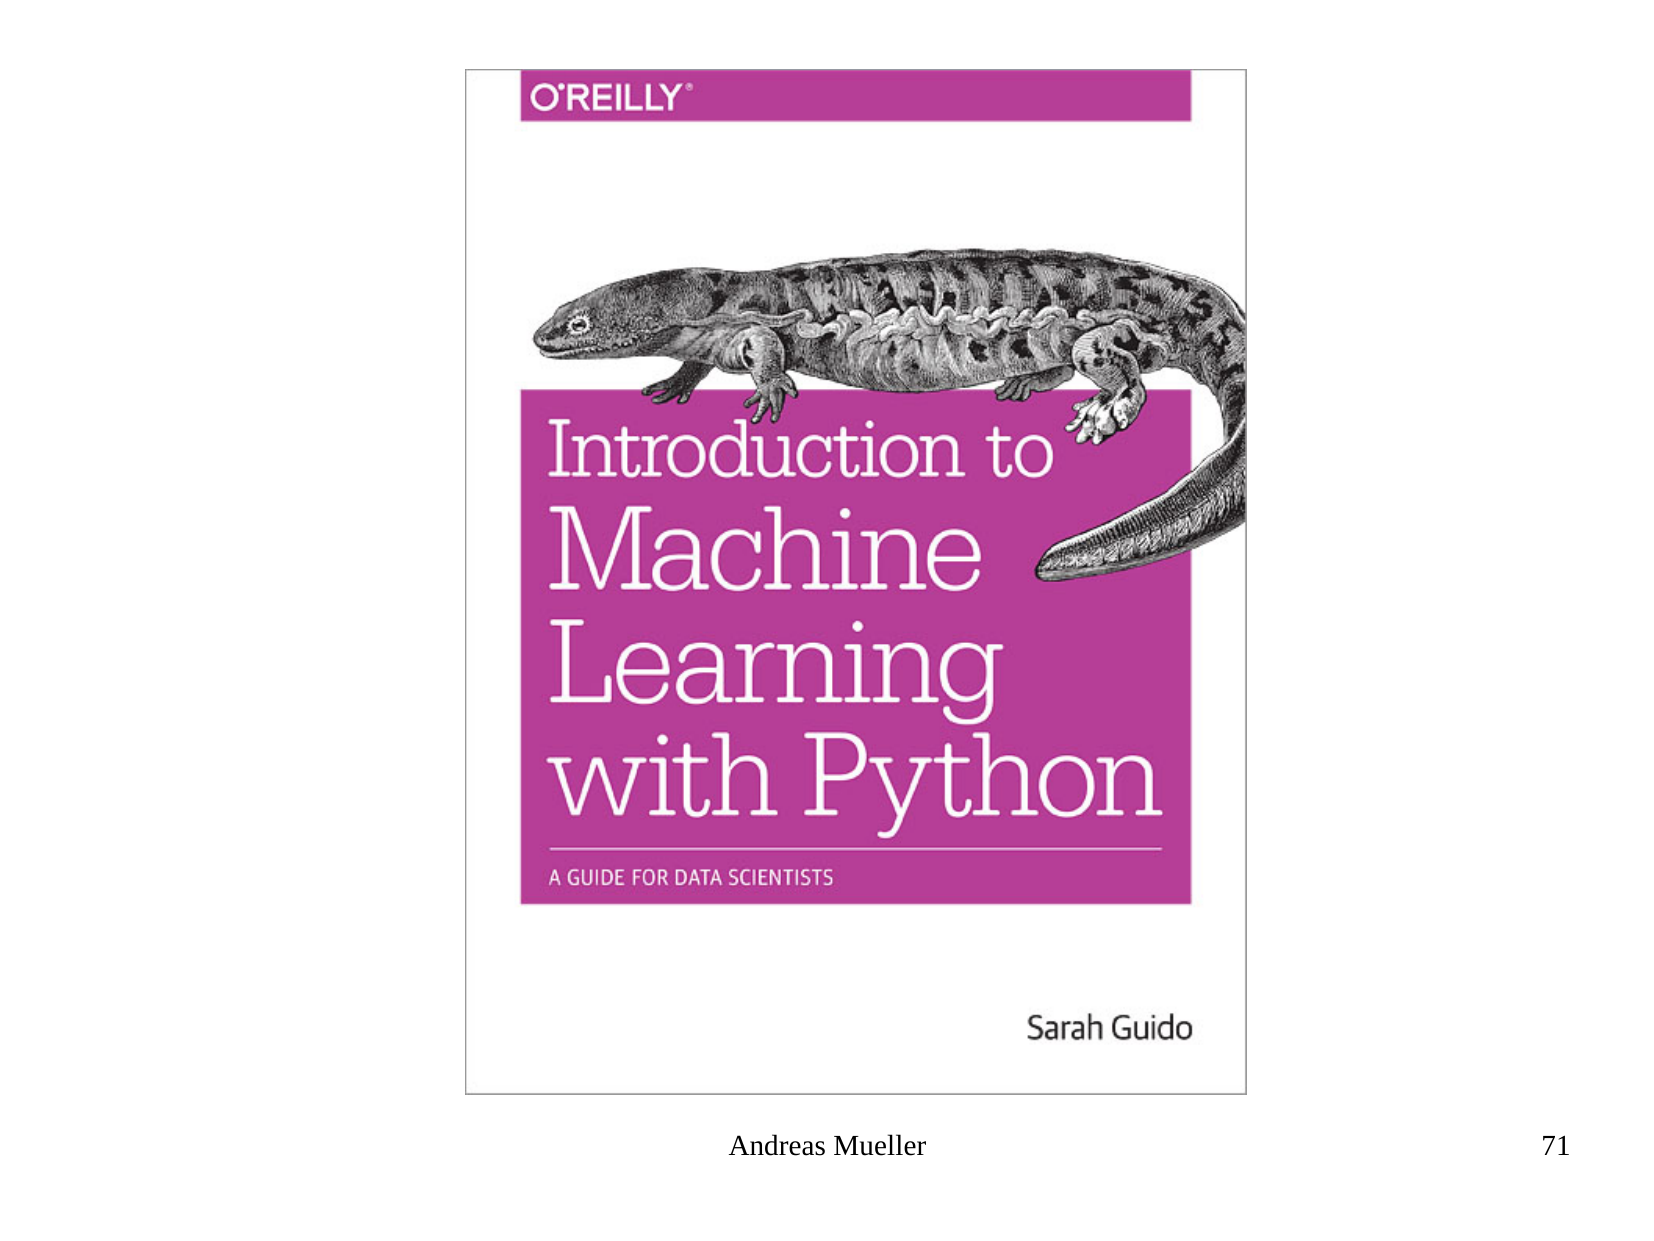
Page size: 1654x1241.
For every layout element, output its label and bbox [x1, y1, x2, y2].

picture [465, 69, 1247, 1096]
